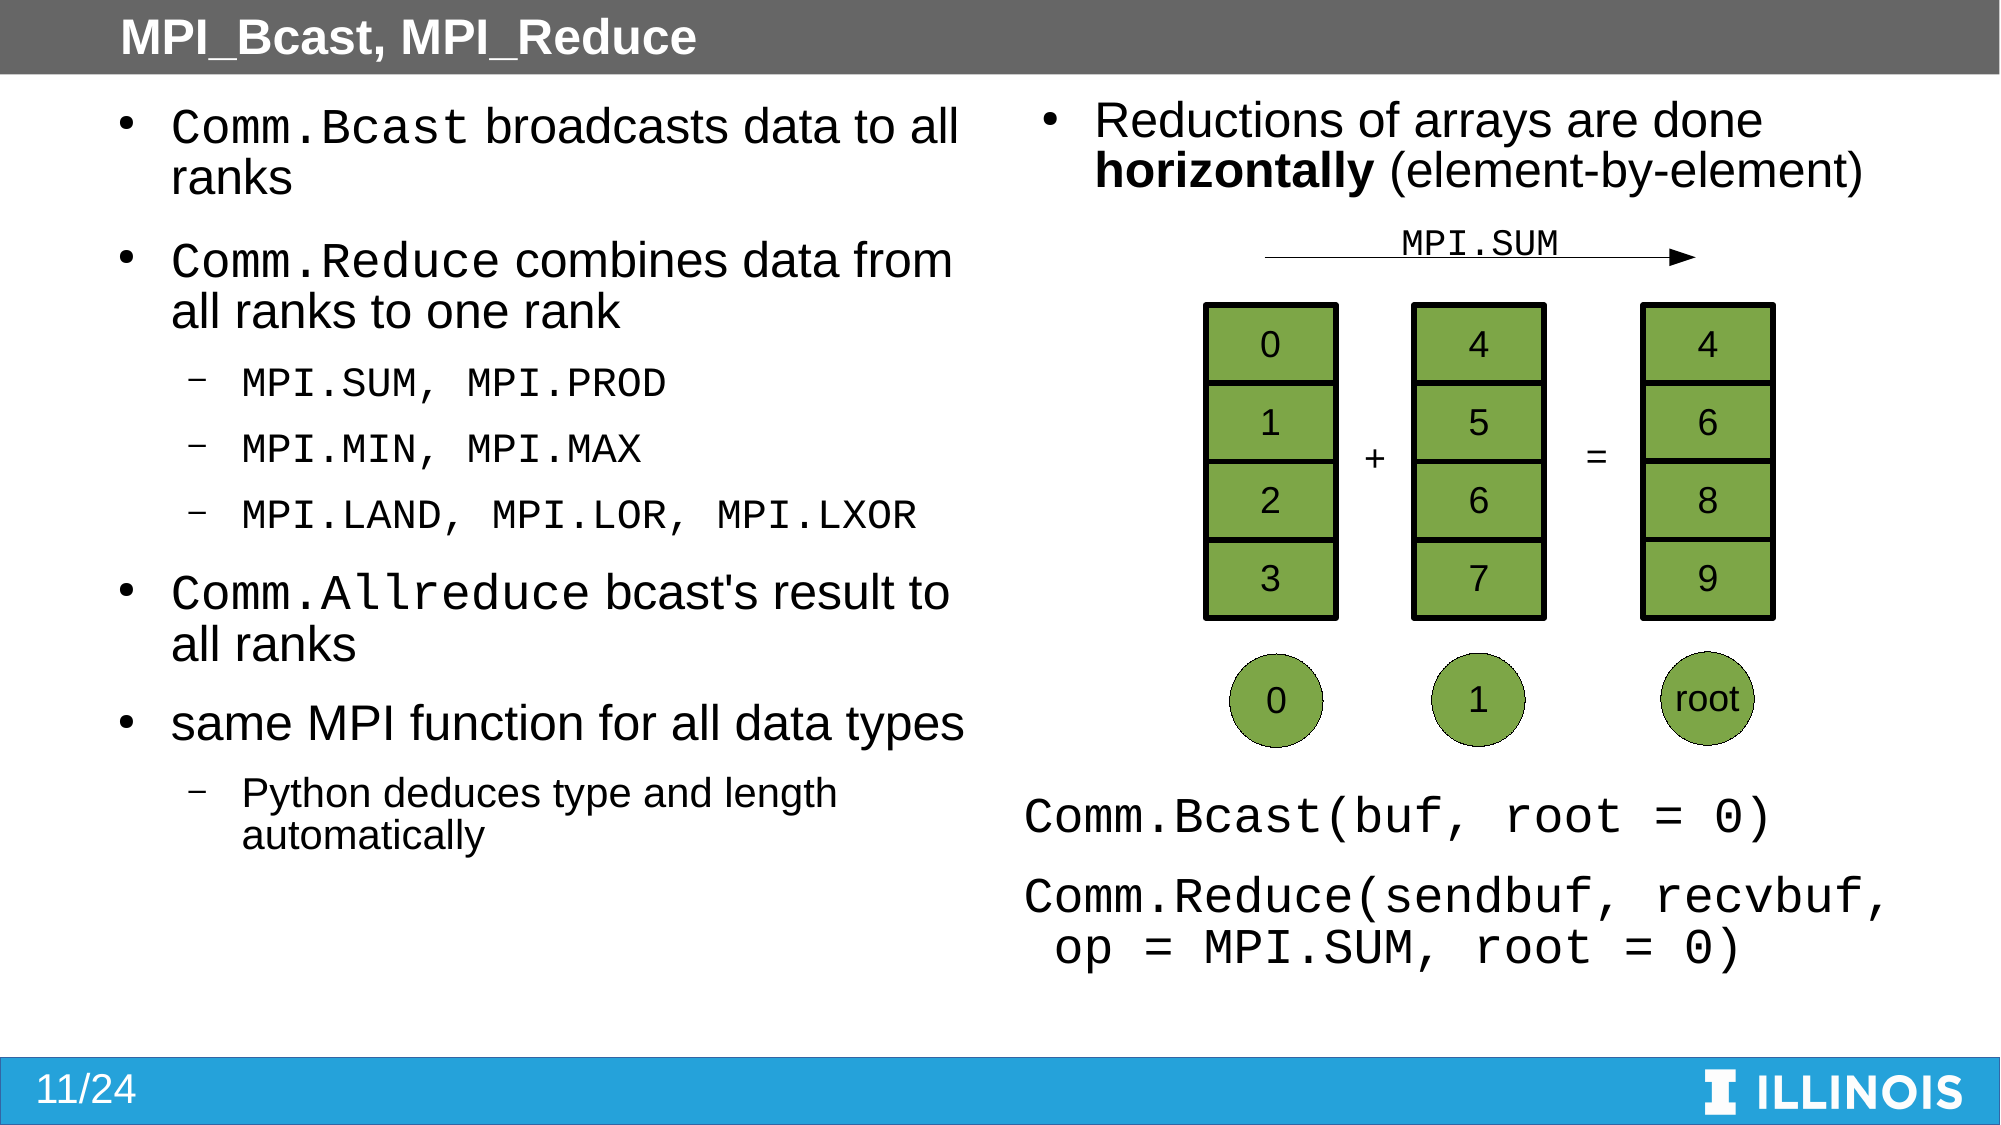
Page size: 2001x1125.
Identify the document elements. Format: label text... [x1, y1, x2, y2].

text_box + [1349, 429, 1414, 487]
text_box 5 [1413, 383, 1545, 461]
list Comm.Bcast broadcasts data to all ranks Comm.Reduce combines data from all ranks to one rank MPI.SUM, MPI.PROD MPI.MIN, MPI.MAX MPI.LAND, MPI.LOR, MPI.LXOR Comm.Allreduce bcast's result to all ranks same MPI function for all data types Python deduces type and length automatically [99, 100, 979, 1022]
text_box 1 [1205, 383, 1336, 461]
text_box 1 [1431, 653, 1526, 747]
text_box 7 [1413, 539, 1545, 618]
text_box 8 [1643, 461, 1774, 539]
text_box = [1571, 427, 1624, 485]
text_box 4 [1413, 305, 1545, 383]
text_box 9 [1643, 539, 1774, 618]
text_box 6 [1643, 383, 1774, 461]
text_box root [1660, 651, 1755, 746]
text_box 4 [1643, 305, 1774, 383]
text_box 2 [1205, 461, 1336, 539]
text_box 0 [1229, 653, 1324, 748]
text_box 0 [1205, 305, 1336, 383]
title MPI_Bcast, MPI_Reduce [0, 0, 2000, 75]
text_box 6 [1413, 461, 1545, 539]
picture [1705, 1069, 1962, 1115]
list Reductions of arrays are done horizontally (element-by-element) Comm.Bcast(buf, root = 0) Comm.Reduce(sendbuf, recvbuf, op = MPI.SUM, root = 0) [1023, 97, 1950, 1058]
text_box 3 [1205, 539, 1336, 618]
